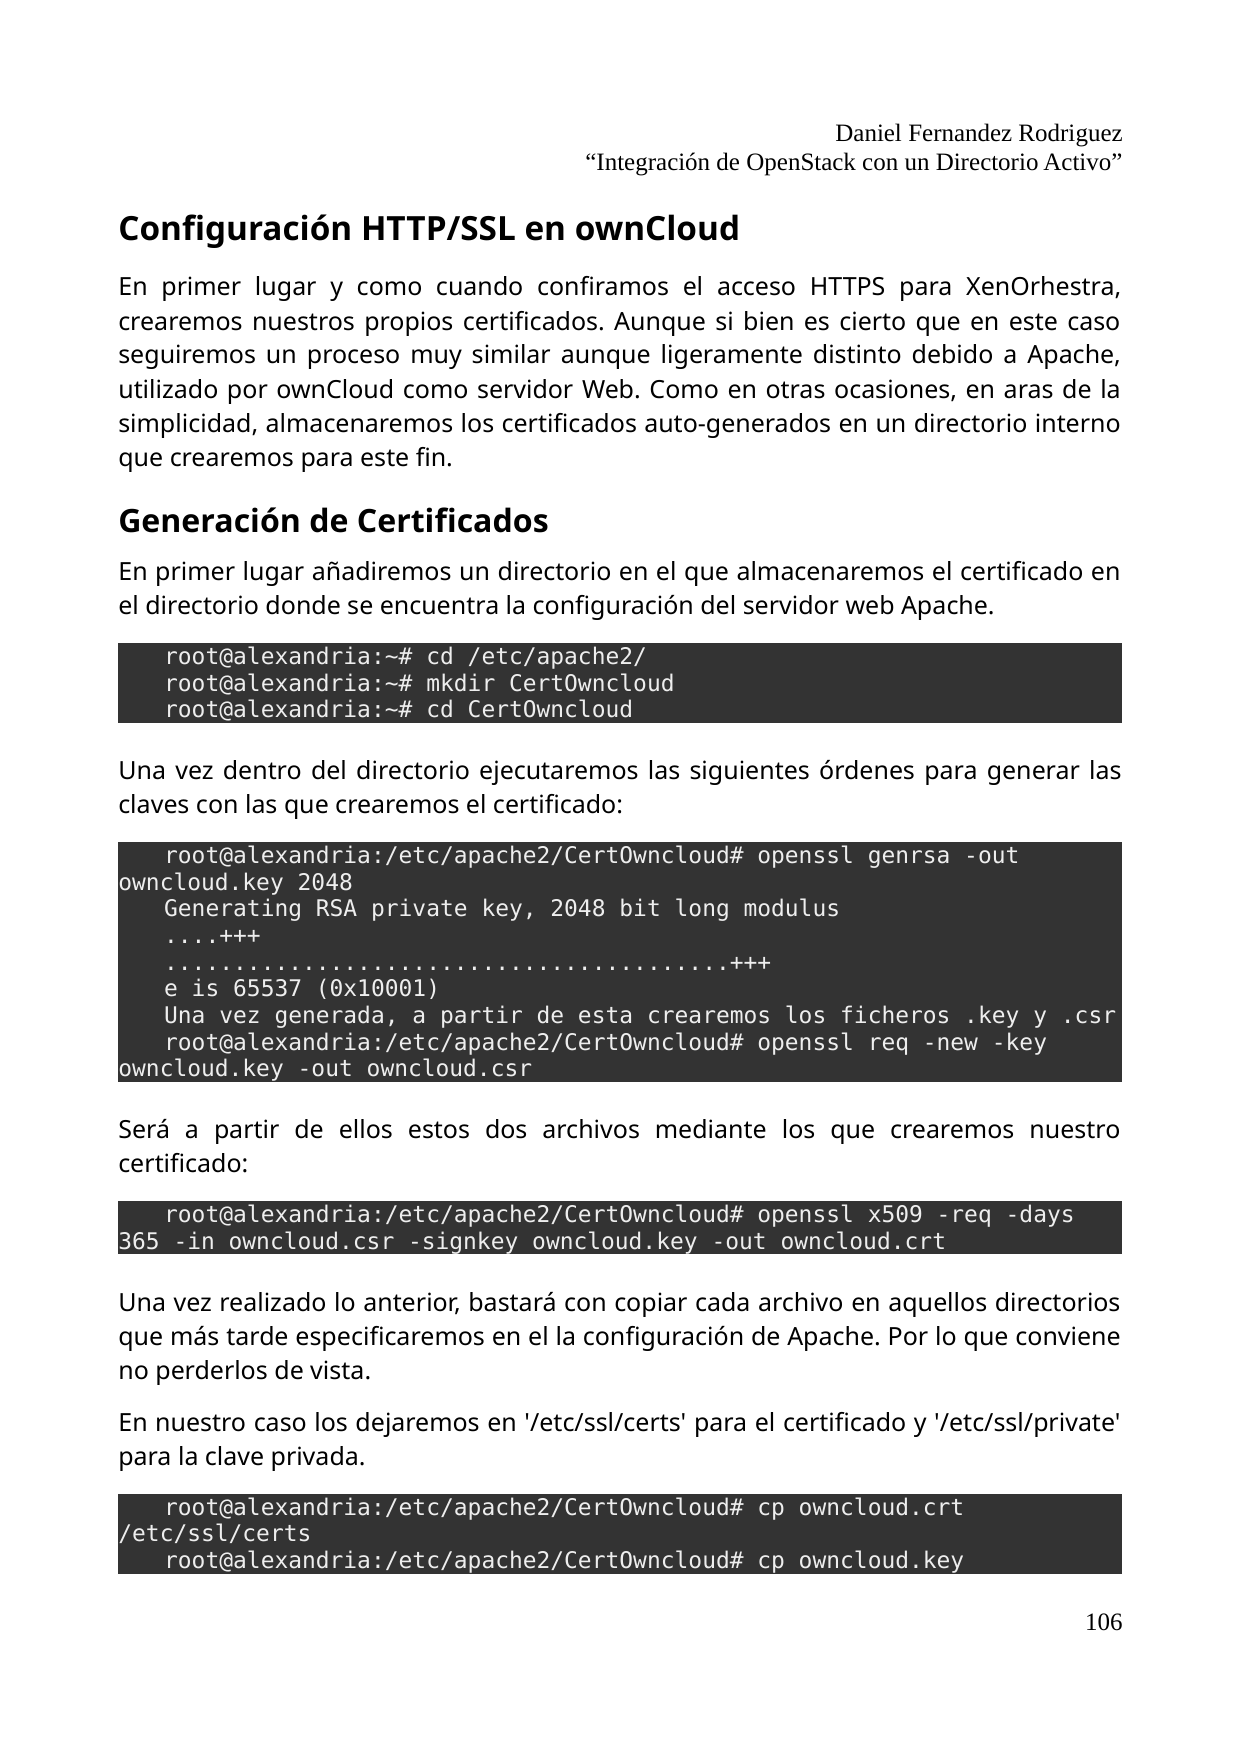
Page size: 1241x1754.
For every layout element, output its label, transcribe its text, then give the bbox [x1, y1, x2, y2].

text root@alexandria:/etc/apache2/CertOwncloud# openssl genrsa -out owncloud.key 2048 [118, 842, 1122, 895]
text Generating RSA private key, 2048 bit long modulus [118, 895, 1122, 922]
text ....+++ [118, 922, 1122, 949]
text Una vez dentro del directorio ejecutaremos las siguientes órdenes para generar las claves con las que crearemos el certificado: [118, 753, 1122, 821]
subtitle Generación de Certificados [118, 498, 1122, 542]
text root@alexandria:/etc/apache2/CertOwncloud# openssl x509 -req -days 365 -in owncloud.csr -signkey owncloud.key -out owncloud.crt [118, 1201, 1122, 1254]
text Será a partir de ellos estos dos archivos mediante los que crearemos nuestro certificado: [118, 1112, 1122, 1180]
text root@alexandria:~# cd CertOwncloud [118, 696, 1122, 723]
text root@alexandria:/etc/apache2/CertOwncloud# cp owncloud.key [118, 1547, 1122, 1574]
text root@alexandria:~# cd /etc/apache2/ [118, 643, 1122, 670]
text e is 65537 (0x10001) [118, 975, 1122, 1002]
text Una vez realizado lo anterior, bastará con copiar cada archivo en aquellos directorios que más tarde especificaremos en el la configuración de Apache. Por lo que conviene no perderlos de vista. [118, 1284, 1122, 1387]
subtitle Configuración HTTP/SSL en ownCloud [118, 205, 1122, 251]
text root@alexandria:~# mkdir CertOwncloud [118, 670, 1122, 696]
text En primer lugar añadiremos un directorio en el que almacenaremos el certificado en el directorio donde se encuentra la configuración del servidor web Apache. [118, 554, 1122, 622]
text root@alexandria:/etc/apache2/CertOwncloud# cp owncloud.crt /etc/ssl/certs [118, 1494, 1122, 1547]
text En primer lugar y como cuando confiramos el acceso HTTPS para XenOrhestra, crearemos nuestros propios certificados. Aunque si bien es cierto que en este caso seguiremos un proceso muy similar aunque ligeramente distinto debido a Apache, utilizado por ownCloud como servidor Web. Como en otras ocasiones, en aras de la simplicidad, almacenaremos los certificados auto-generados en un directorio interno que crearemos para este fin. [118, 269, 1122, 473]
text Una vez generada, a partir de esta crearemos los ficheros .key y .csr [118, 1002, 1122, 1029]
text .........................................+++ [118, 949, 1122, 975]
text En nuestro caso los dejaremos en '/etc/ssl/certs' para el certificado y '/etc/ssl/private' para la clave privada. [118, 1405, 1122, 1473]
text root@alexandria:/etc/apache2/CertOwncloud# openssl req -new -key owncloud.key -out owncloud.csr [118, 1029, 1122, 1082]
